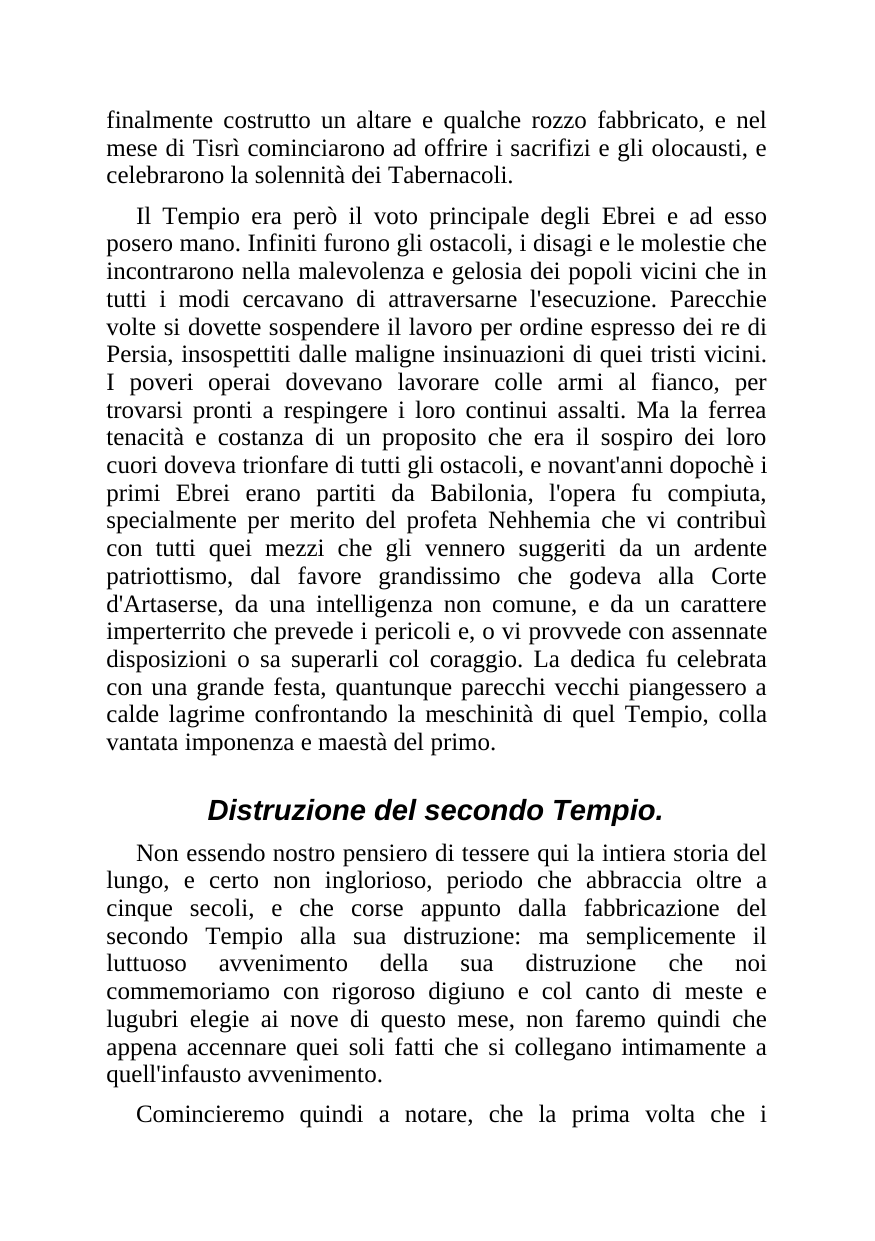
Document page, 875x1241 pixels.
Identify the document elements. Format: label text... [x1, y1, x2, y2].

text Il Tempio era però il voto principale degli Ebrei e ad esso posero mano. Infiniti furono gli ostacoli, i disagi e le molestie che incontrarono nella malevolenza e gelosia dei popoli vicini che in tutti i modi cercavano di attraversarne l'esecuzione. Parecchie volte si dovette sospendere il lavoro per ordine espresso dei re di Persia, insospettiti dalle maligne insinuazioni di quei tristi vicini. I poveri operai dovevano lavorare colle armi al fianco, per trovarsi pronti a respingere i loro continui assalti. Ma la ferrea tenacità e costanza di un proposito che era il sospiro dei loro cuori doveva trionfare di tutti gli ostacoli, e novant'anni dopochè i primi Ebrei erano partiti da Babilonia, l'opera fu compiuta, specialmente per merito del profeta Nehhemia che vi contribuì con tutti quei mezzi che gli vennero suggeriti da un ardente patriottismo, dal favore grandissimo che godeva alla Corte d'Artaserse, da una intelligenza non comune, e da un carattere imperterrito che prevede i pericoli e, o vi provvede con assennate disposizioni o sa superarli col coraggio. La dedica fu celebrata con una grande festa, quantunque parecchi vecchi piangessero a calde lagrime confrontando la meschinità di quel Tempio, colla vantata imponenza e maestà del primo. [106, 202, 768, 756]
text Non essendo nostro pensiero di tessere qui la intiera storia del lungo, e certo non inglorioso, periodo che abbraccia oltre a cinque secoli, e che corse appunto dalla fabbricazione del secondo Tempio alla sua distruzione: ma semplicemente il luttuoso avvenimento della sua distruzione che noi commemoriamo con rigoroso digiuno e col canto di meste e lugubri elegie ai nove di questo mese, non faremo quindi che appena accennare quei soli fatti che si collegano intimamente a quell'infausto avvenimento. [106, 839, 768, 1088]
text Comincieremo quindi a notare, che la prima volta che i [106, 1101, 768, 1128]
text finalmente costrutto un altare e qualche rozzo fabbricato, e nel mese di Tisrì cominciarono ad offrire i sacrifizi e gli olocausti, e celebrarono la solennità dei Tabernacoli. [106, 106, 768, 189]
subtitle Distruzione del secondo Tempio. [106, 793, 768, 826]
